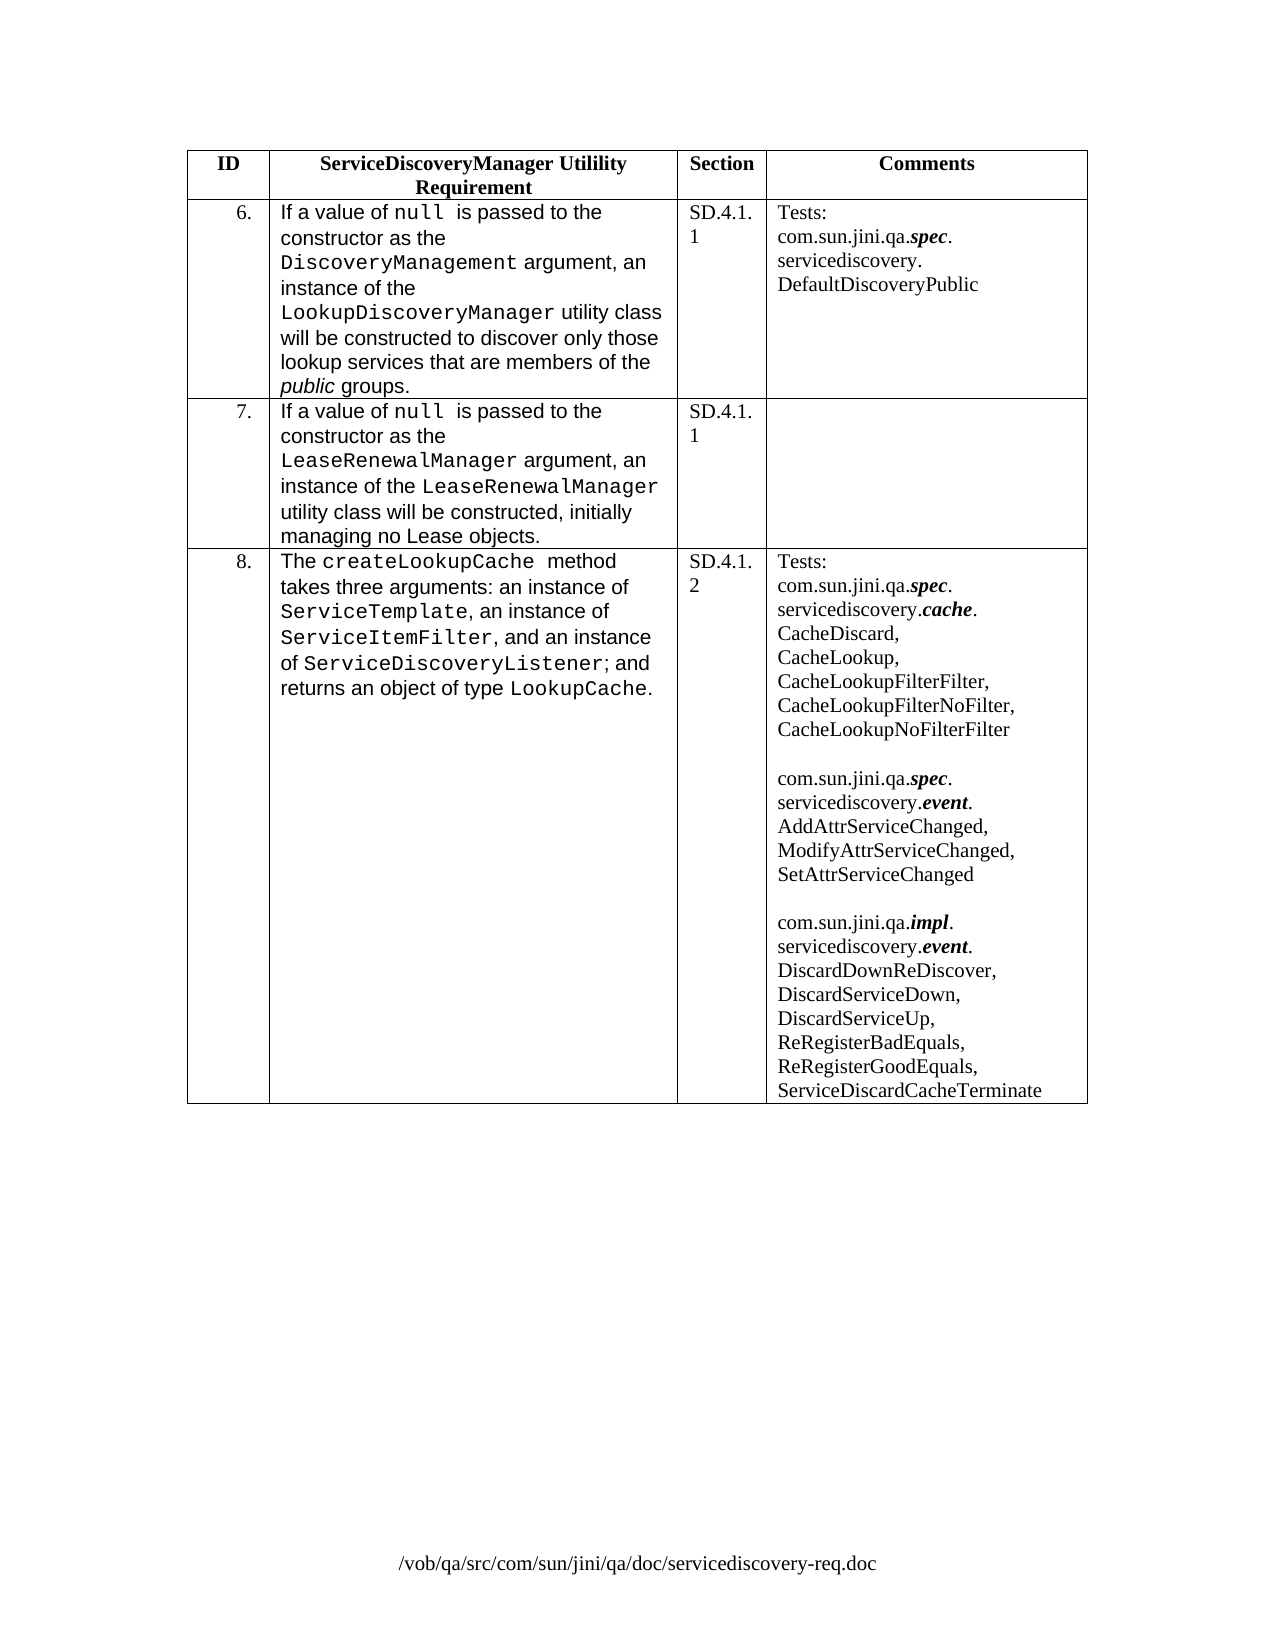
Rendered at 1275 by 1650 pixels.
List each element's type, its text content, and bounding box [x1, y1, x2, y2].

table_cell The createLookupCache method takes three arguments: an instance of ServiceTemplate, an instance of ServiceItemFilter, and an instance of ServiceDiscoveryListener; and returns an object of type LookupCache. [270, 549, 677, 1102]
table_cell [188, 200, 269, 397]
table_header Section [678, 151, 766, 199]
table_cell SD.4.1.1 [678, 399, 766, 548]
table_cell Tests: com.sun.jini.qa.spec. servicediscovery. DefaultDiscoveryPublic [767, 200, 1087, 397]
table_cell [188, 399, 269, 548]
table_cell SD.4.1.1 [678, 200, 766, 397]
table_cell [767, 399, 1087, 548]
table_header Comments [767, 151, 1087, 199]
table_cell [188, 549, 269, 1102]
table_cell SD.4.1.2 [678, 549, 766, 1102]
table_cell If a value of null is passed to the constructor as the DiscoveryManagement argument, an instance of the LookupDiscoveryManager utility class will be constructed to discover only those lookup services that are members of the public groups. [270, 200, 677, 397]
table_cell Tests: com.sun.jini.qa.spec. servicediscovery.cache. CacheDiscard, CacheLookup, CacheLookupFilterFilter, CacheLookupFilterNoFilter, CacheLookupNoFilterFilter com.sun.jini.qa.spec. servicediscovery.event. AddAttrServiceChanged, ModifyAttrServiceChanged, SetAttrServiceChanged com.sun.jini.qa.impl. servicediscovery.event. DiscardDownReDiscover, DiscardServiceDown, DiscardServiceUp, ReRegisterBadEquals, ReRegisterGoodEquals, ServiceDiscardCacheTerminate [767, 549, 1087, 1102]
table_header ServiceDiscoveryManager Utilility Requirement [270, 151, 677, 199]
table_cell If a value of null is passed to the constructor as the LeaseRenewalManager argument, an instance of the LeaseRenewalManager utility class will be constructed, initially managing no Lease objects. [270, 399, 677, 548]
table_header ID [188, 151, 269, 199]
